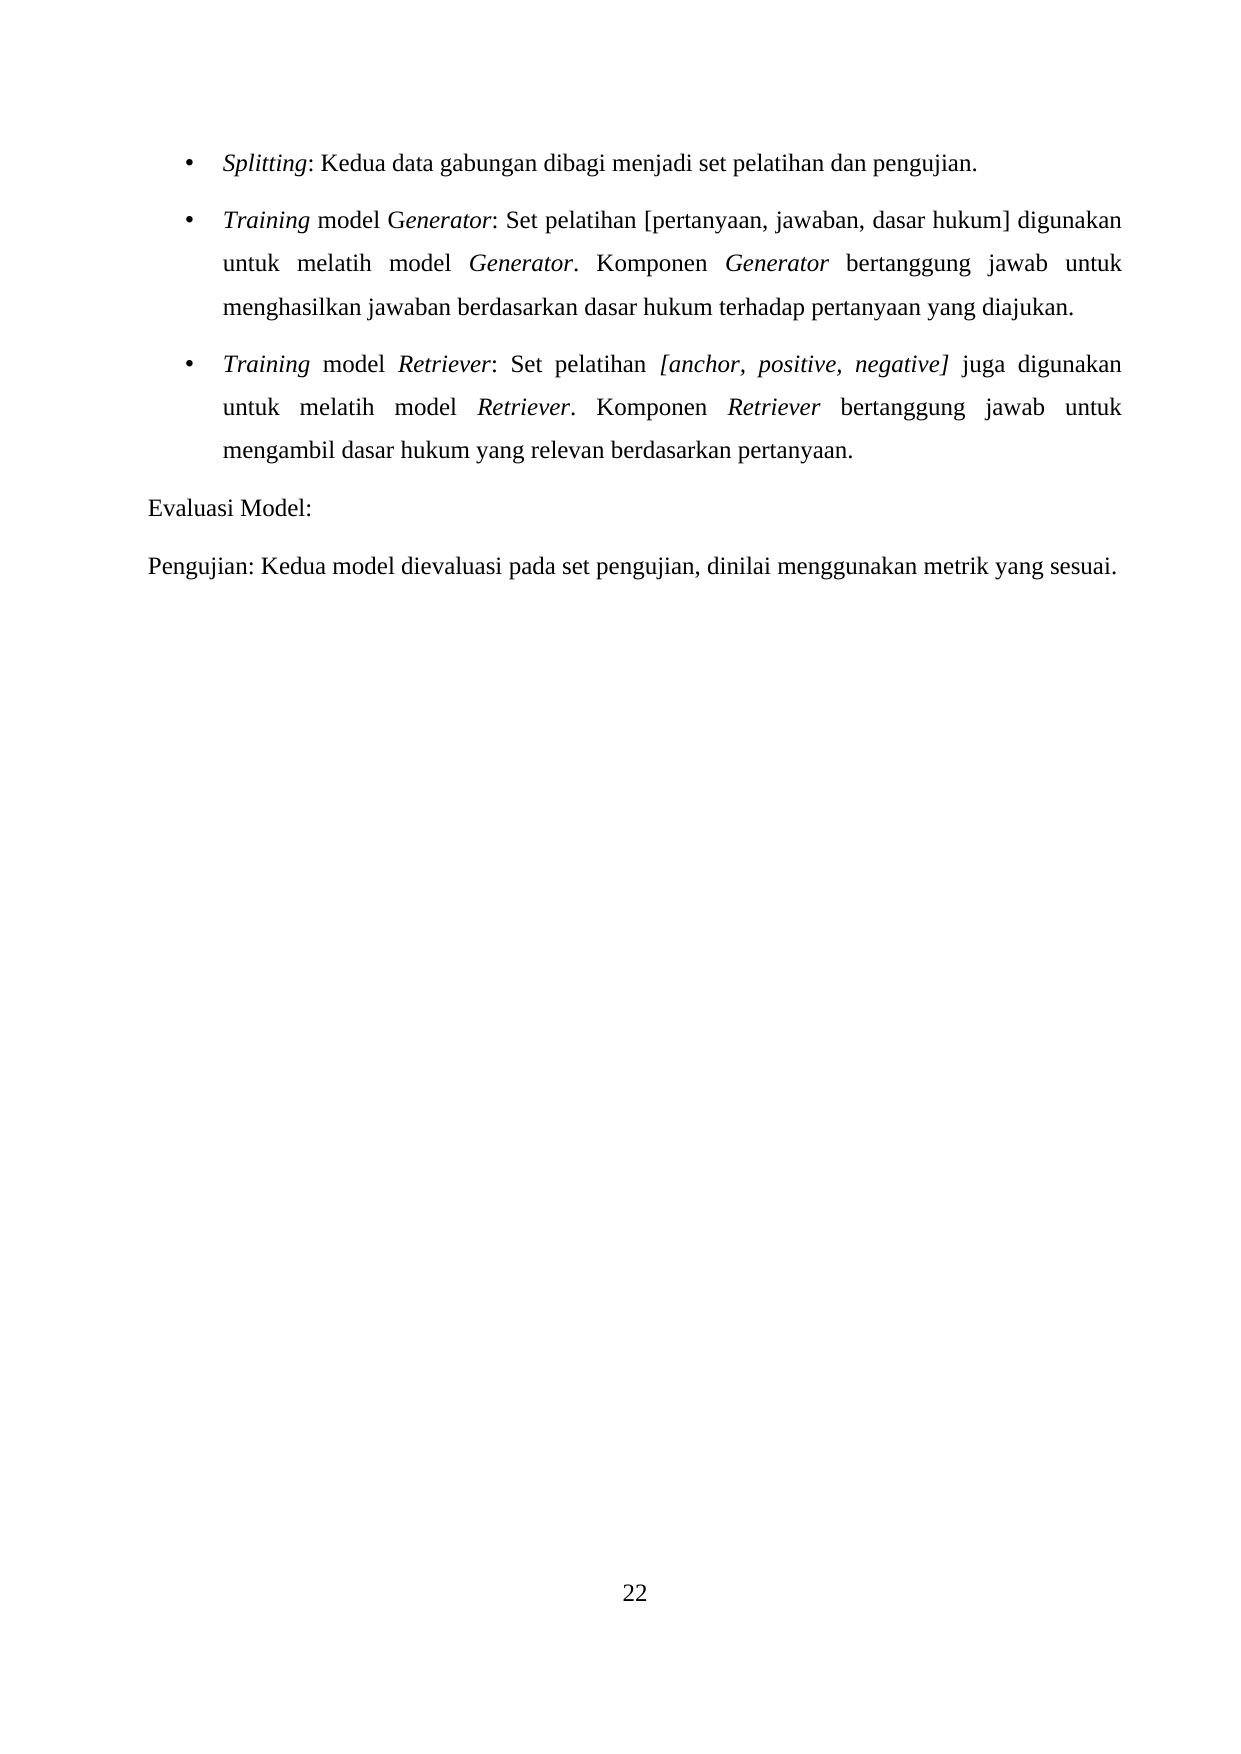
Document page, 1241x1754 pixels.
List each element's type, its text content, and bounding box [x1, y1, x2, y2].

list Training model Retriever: Set pelatihan [anchor, positive, negative] juga digunakan untuk melatih model Retriever. Komponen Retriever bertanggung jawab untuk mengambil dasar hukum yang relevan berdasarkan pertanyaan. [185, 349, 1122, 464]
text Evaluasi Model: [148, 493, 1122, 522]
list Training model Generator: Set pelatihan [pertanyaan, jawaban, dasar hukum] digunakan untuk melatih model Generator. Komponen Generator bertanggung jawab untuk menghasilkan jawaban berdasarkan dasar hukum terhadap pertanyaan yang diajukan. [185, 205, 1122, 320]
list Splitting: Kedua data gabungan dibagi menjadi set pelatihan dan pengujian. [185, 148, 1122, 176]
text Pengujian: Kedua model dievaluasi pada set pengujian, dinilai menggunakan metrik yang sesuai. [148, 551, 1122, 580]
